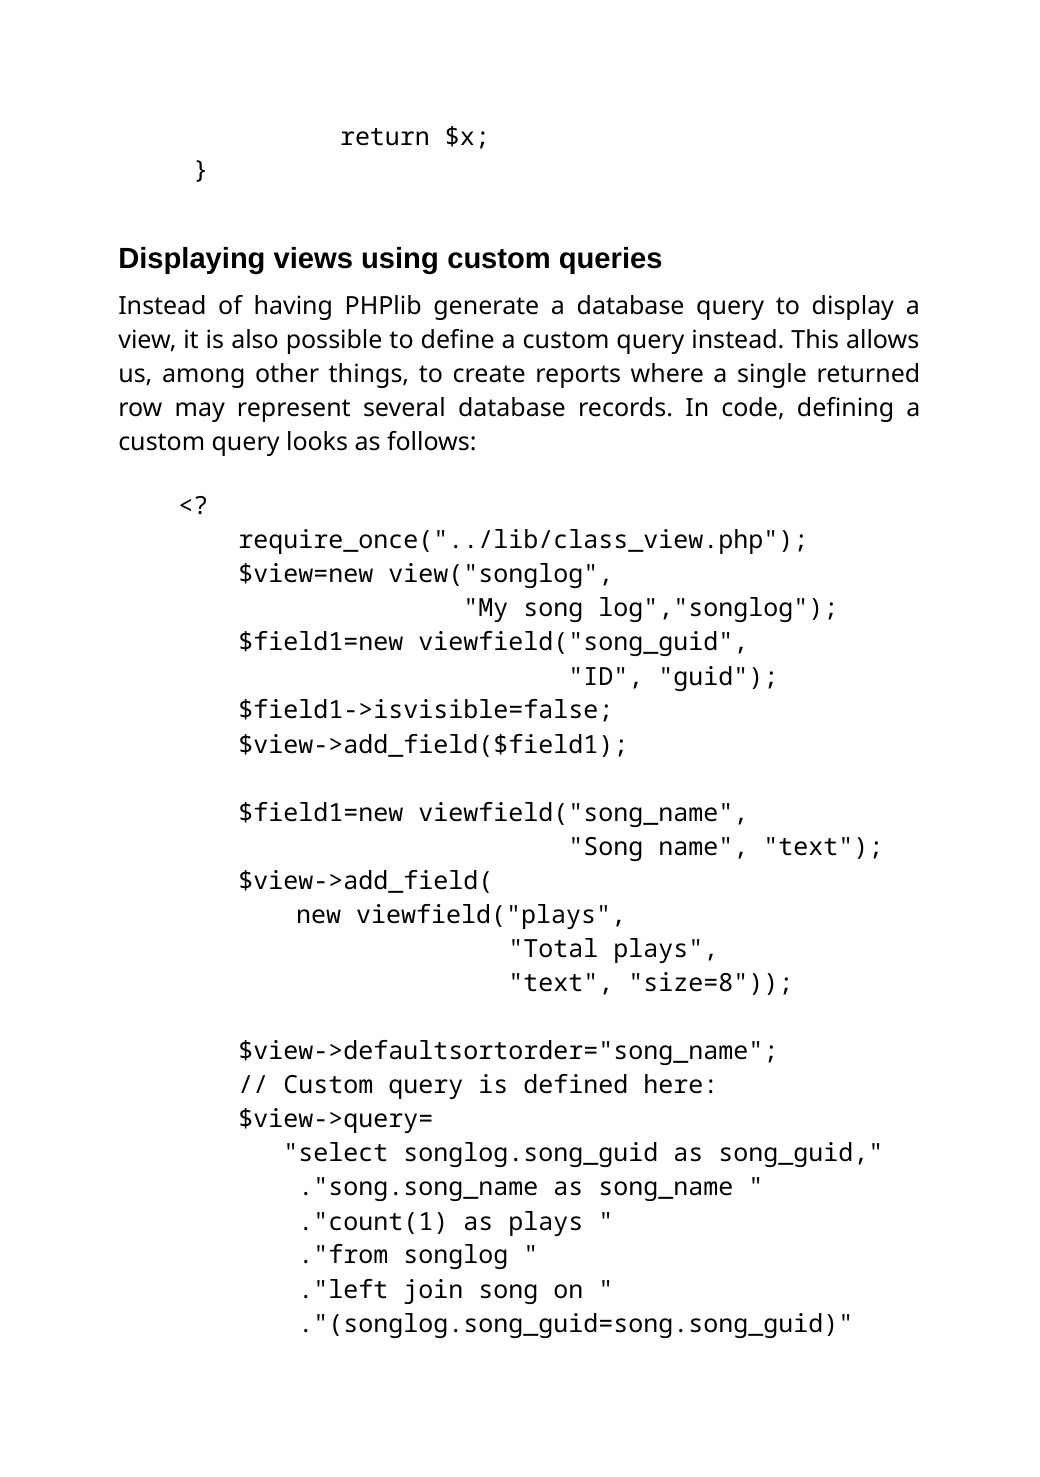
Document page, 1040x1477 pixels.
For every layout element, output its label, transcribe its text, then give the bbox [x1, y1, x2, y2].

text Instead of having PHPlib generate a database query to display a view, it is also possible to define a custom query instead. This allows us, among other things, to create reports where a single returned row may represent several database records. In code, defining a custom query looks as follows: [118, 287, 921, 458]
subtitle Displaying views using custom queries [118, 241, 921, 275]
text return $x; } [118, 118, 921, 186]
text <? require_once("../lib/class_view.php"); $view=new view("songlog", "My song log","songlog"); $field1=new viewfield("song_guid", "ID", "guid"); $field1->isvisible=false; $view->add_field($field1); $field1=new viewfield("song_name", "Song name", "text"); $view->add_field( new viewfield("plays", "Total plays", "text", "size=8")); $view->defaultsortorder="song_name"; // Custom query is defined here: $view->query= "select songlog.song_guid as song_guid," ."song.song_name as song_name " ."count(1) as plays " ."from songlog " ."left join song on " ."(songlog.song_guid=song.song_guid)" [118, 488, 921, 1339]
